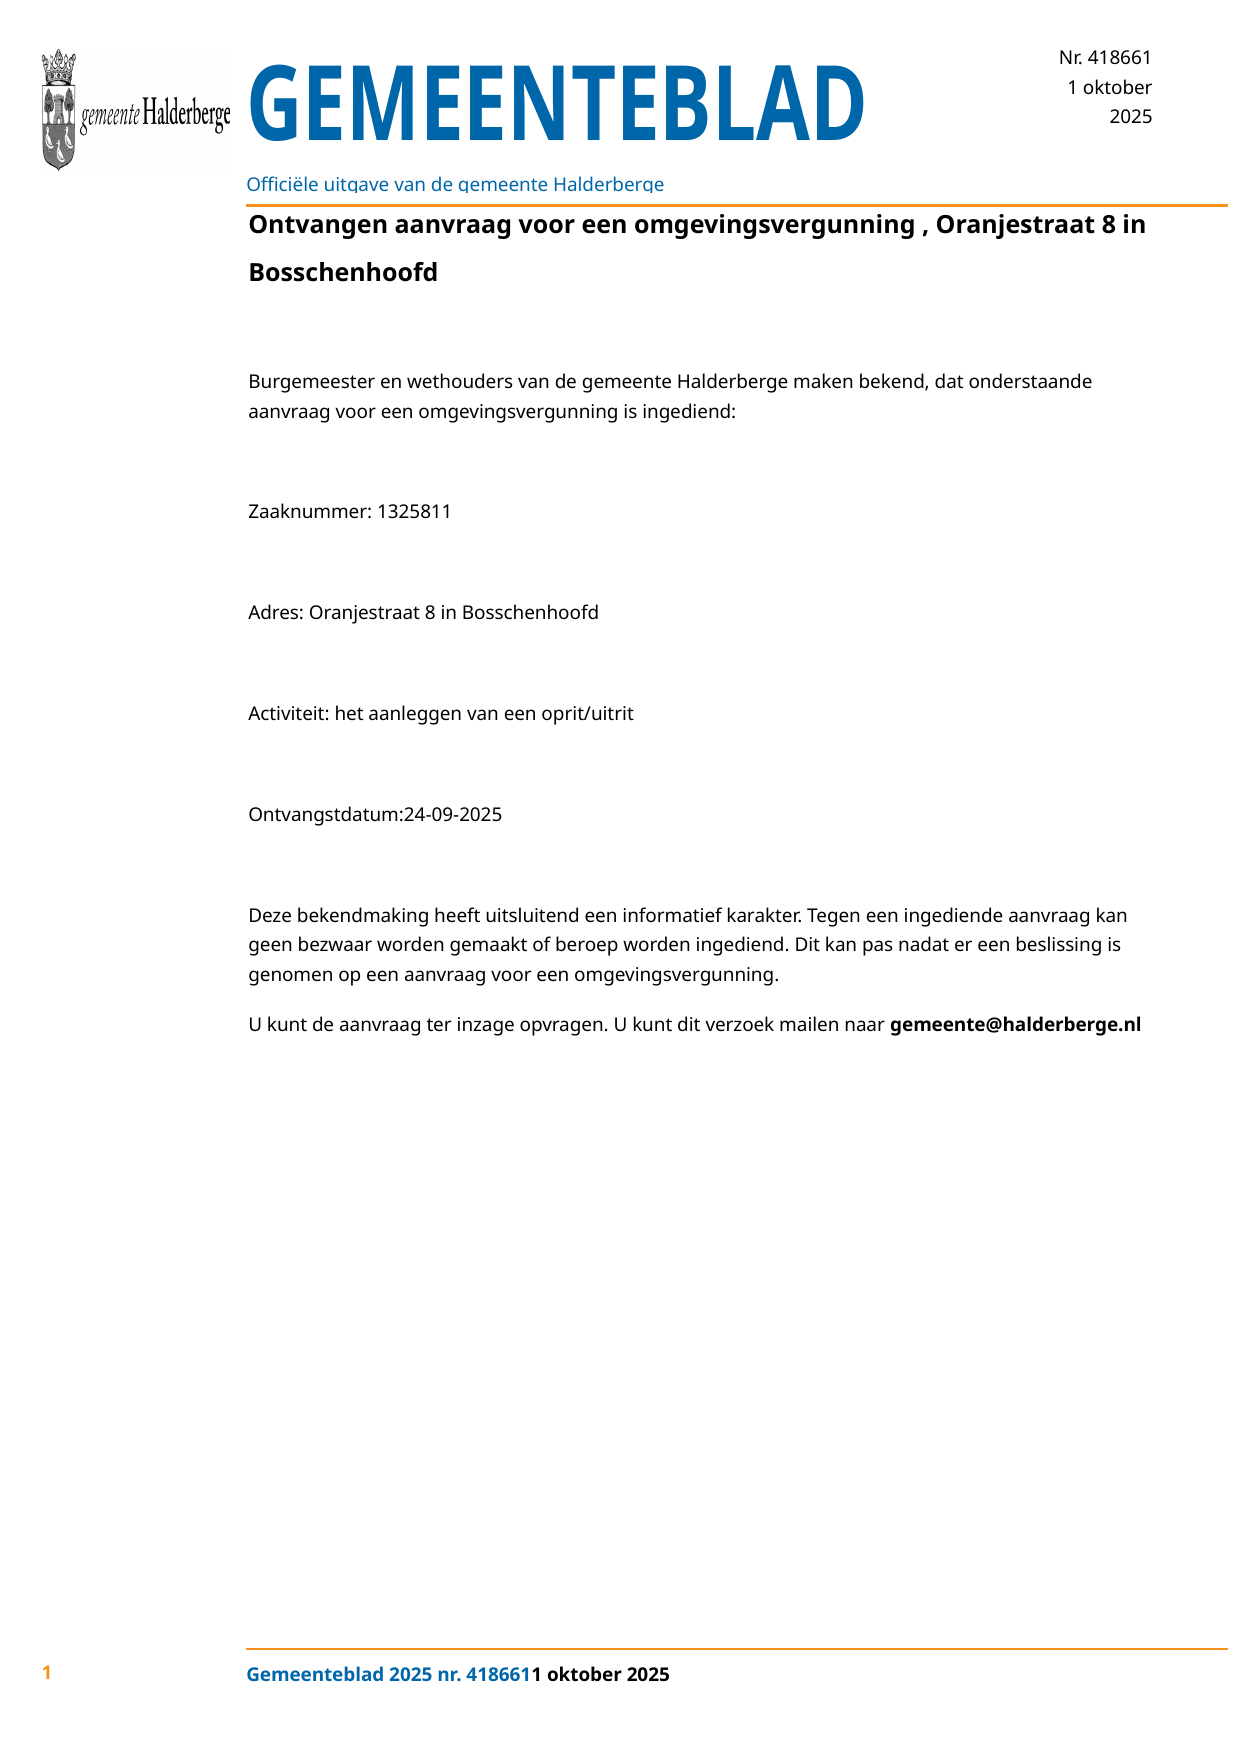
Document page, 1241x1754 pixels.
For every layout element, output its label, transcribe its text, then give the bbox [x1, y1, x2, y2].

text Activiteit: het aanleggen van een oprit/uitrit [248, 700, 1152, 726]
text Adres: Oranjestraat 8 in Bosschenhoofd [248, 599, 1152, 625]
text U kunt de aanvraag ter inzage opvragen. U kunt dit verzoek mailen naar gemeente@halderberge.nl [248, 1012, 1152, 1037]
text Zaaknummer: 1325811 [248, 499, 1152, 524]
text Deze bekendmaking heeft uitsluitend een informatief karakter. Tegen een ingediende aanvraag kan geen bezwaar worden gemaakt of beroep worden ingediend. Dit kan pas nadat er een beslissing is genomen op een aanvraag voor een omgevingsvergunning. [248, 902, 1152, 987]
text Ontvangstdatum:24-09-2025 [248, 801, 1152, 827]
text Burgemeester en wethouders van de gemeente Halderberge maken bekend, dat onderstaande aanvraag voor een omgevingsvergunning is ingediend: [248, 368, 1152, 424]
picture [41, 47, 231, 172]
text Ontvangen aanvraag voor een omgevingsvergunning , Oranjestraat 8 in Bosschenhoofd [248, 207, 1152, 288]
